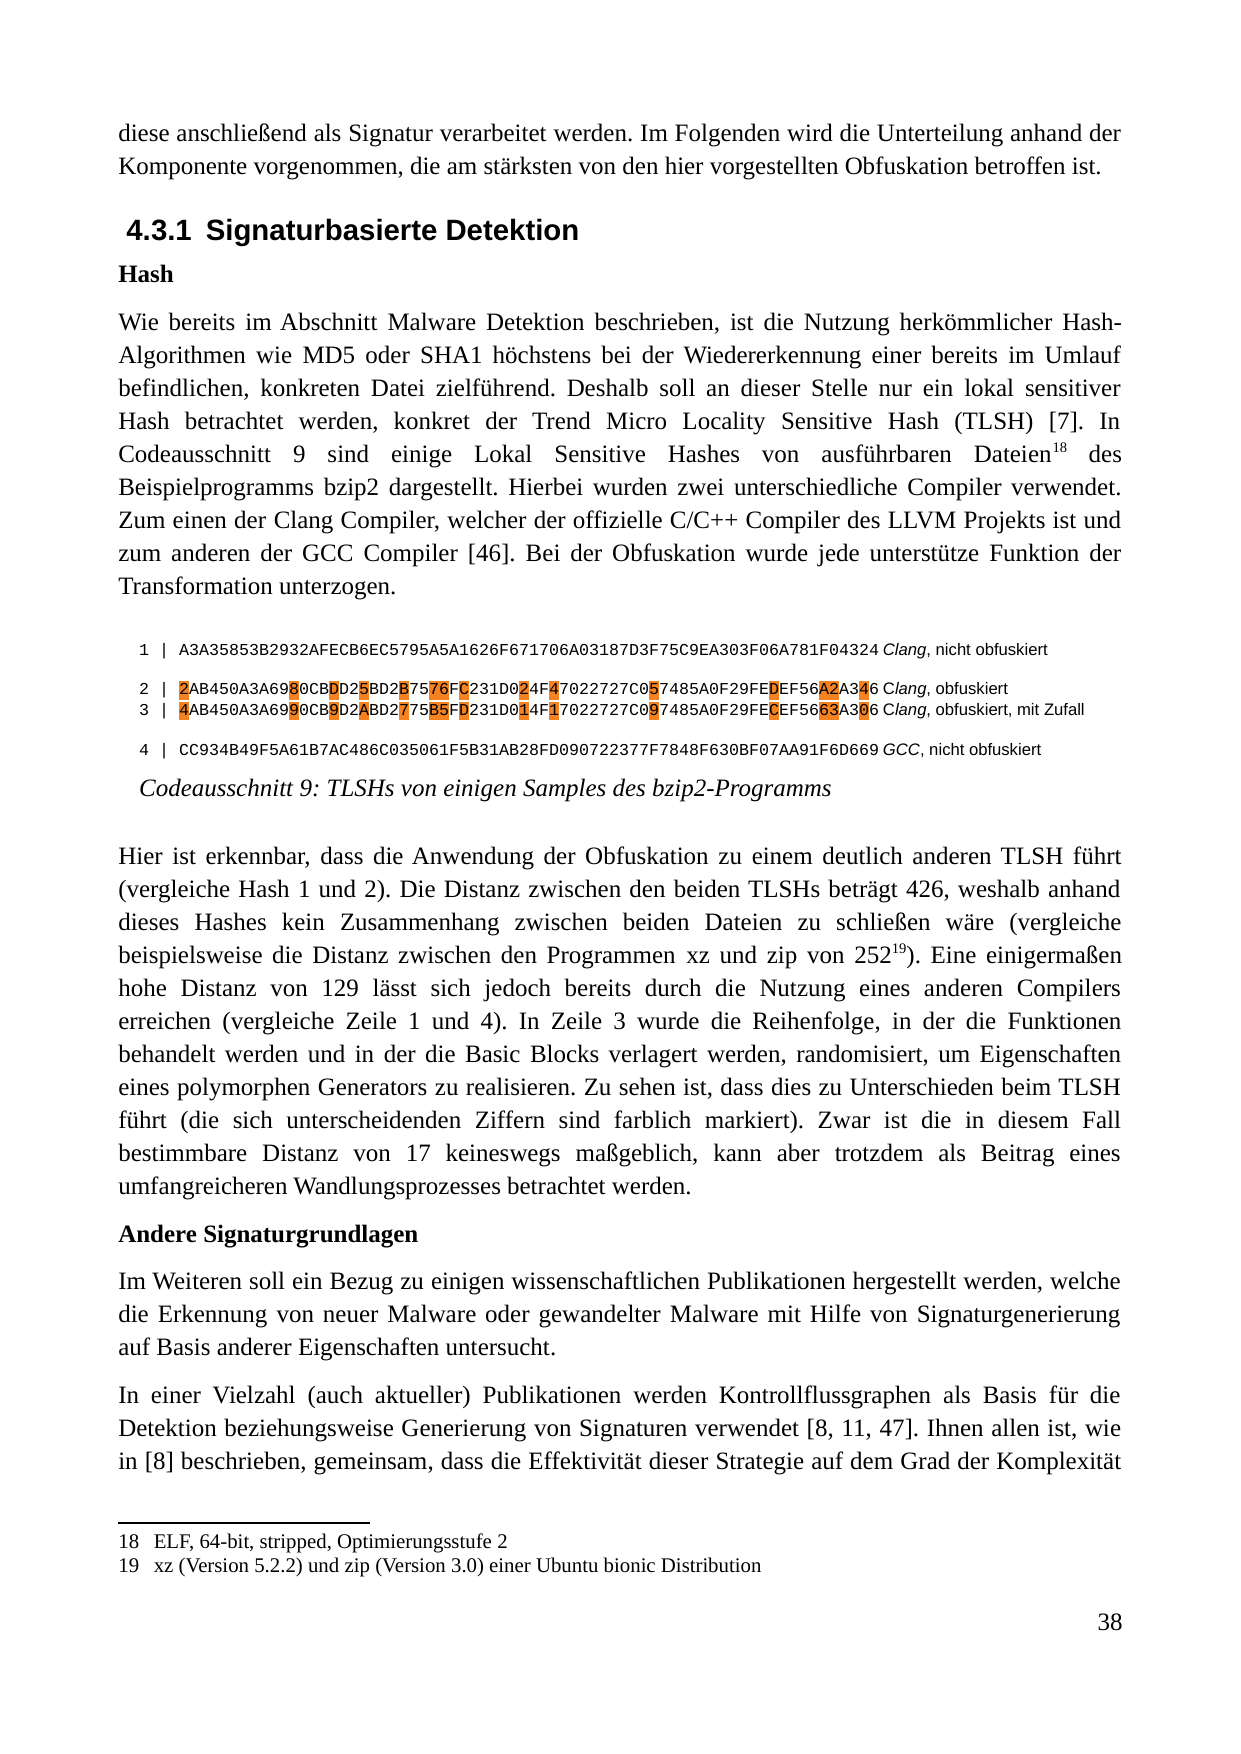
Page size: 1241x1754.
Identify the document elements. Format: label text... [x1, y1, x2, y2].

text Andere Signaturgrundlagen [118, 1219, 1122, 1248]
text diese anschließend als Signatur verarbeitet werden. Im Folgenden wird die Unterteilung anhand der Komponente vorgenommen, die am stärksten von den hier vorgestellten Obfuskation betroffen ist. [118, 118, 1122, 180]
text Wie bereits im Abschnitt Malware Detektion beschrieben, ist die Nutzung herkömmlicher Hash-Algorithmen wie MD5 oder SHA1 höchstens bei der Wiedererkennung einer bereits im Umlauf befindlichen, konkreten Datei zielführend. Deshalb soll an dieser Stelle nur ein lokal sensitiver Hash betrachtet werden, konkret der Trend Micro Locality Sensitive Hash (TLSH) [7]. In Codeausschnitt 9 sind einige Lokal Sensitive Hashes von ausführbaren Dateien des Beispielprogramms bzip2 dargestellt. Hierbei wurden zwei unterschiedliche Compiler verwendet. Zum einen der Clang Compiler, welcher der offizielle C/C++ Compiler des LLVM Projekts ist und zum anderen der GCC Compiler [46]. Bei der Obfuskation wurde jede unterstütze Funktion der Transformation unterzogen. [118, 307, 1122, 600]
list CC934B49F5A61B7AC486C035061F5B31AB28FD090722377F7848F630BF07AA91F6D669 GCC, nicht obfuskiert [139, 739, 1111, 760]
text In einer Vielzahl (auch aktueller) Publikationen werden Kontrollflussgraphen als Basis für die Detektion beziehungsweise Generierung von Signaturen verwendet [8, 11, 47]. Ihnen allen ist, wie in [8] beschrieben, gemeinsam, dass die Effektivität dieser Strategie auf dem Grad der Komplexität [118, 1380, 1122, 1475]
text xz (Version 5.2.2) und zip (Version 3.0) einer Ubuntu bionic Distribution [118, 1553, 1122, 1577]
list 4AB450A3A6990CB9D2ABD2775B5FD231D014F17022727C097485A0F29FECEF5663A306 Clang, obfuskiert, mit Zufall [139, 700, 1111, 720]
subtitle Signaturbasierte Detektion [118, 213, 1122, 247]
text Im Weiteren soll ein Bezug zu einigen wissenschaftlichen Publikationen hergestellt werden, welche die Erkennung von neuer Malware oder gewandelter Malware mit Hilfe von Signaturgenerierung auf Basis anderer Eigenschaften untersucht. [118, 1266, 1122, 1361]
list A3A35853B2932AFECB6EC5795A5A1626F671706A03187D3F75C9EA303F06A781F04324 Clang, nicht obfuskiert [139, 640, 1111, 660]
text Hash [118, 259, 1122, 288]
text Hier ist erkennbar, dass die Anwendung der Obfuskation zu einem deutlich anderen TLSH führt (vergleiche Hash 1 und 2). Die Distanz zwischen den beiden TLSHs beträgt 426, weshalb anhand dieses Hashes kein Zusammenhang zwischen beiden Dateien zu schließen wäre (vergleiche beispielsweise die Distanz zwischen den Programmen xz und zip von 252). Eine einigermaßen hohe Distanz von 129 lässt sich jedoch bereits durch die Nutzung eines anderen Compilers erreichen (vergleiche Zeile 1 und 4). In Zeile 3 wurde die Reihenfolge, in der die Funktionen behandelt werden und in der die Basic Blocks verlagert werden, randomisiert, um Eigenschaften eines polymorphen Generators zu realisieren. Zu sehen ist, dass dies zu Unterschieden beim TLSH führt (die sich unterscheidenden Ziffern sind farblich markiert). Zwar ist die in diesem Fall bestimmbare Distanz von 17 keineswegs maßgeblich, kann aber trotzdem als Beitrag eines umfangreicheren Wandlungsprozesses betrachtet werden. [118, 841, 1122, 1200]
text Codeausschnitt 9: TLSHs von einigen Samples des bzip2-Programms [139, 773, 1111, 801]
text ELF, 64-bit, stripped, Optimierungsstufe 2 [118, 1529, 1122, 1553]
list 2AB450A3A6980CBDD25BD2B7576FC231D024F47022727C057485A0F29FEDEF56A2A346 Clang, obfuskiert [139, 679, 1111, 700]
